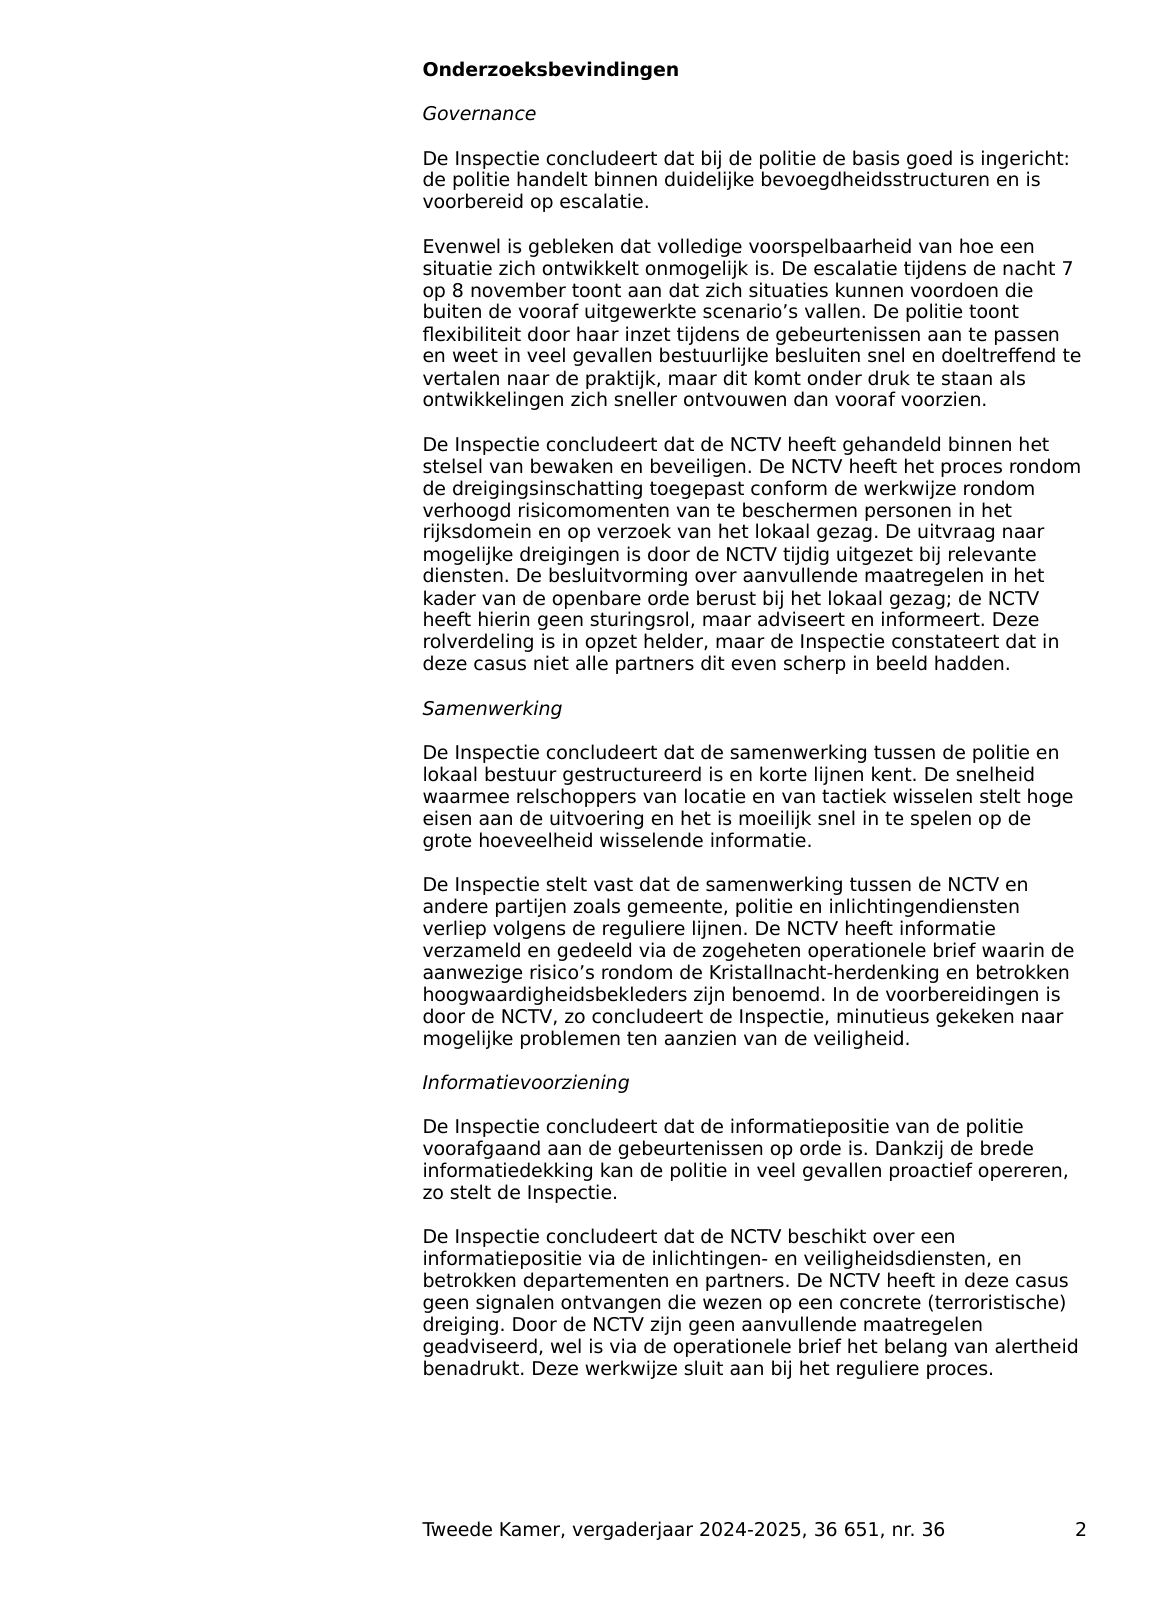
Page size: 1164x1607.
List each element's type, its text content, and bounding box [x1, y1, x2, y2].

text De Inspectie concludeert dat de samenwerking tussen de politie en lokaal bestuur gestructureerd is en korte lijnen kent. De snelheid waarmee relschoppers van locatie en van tactiek wisselen stelt hoge eisen aan de uitvoering en het is moeilijk snel in te spelen op de grote hoeveelheid wisselende informatie. [422, 742, 1087, 852]
text De Inspectie concludeert dat bij de politie de basis goed is ingericht: de politie handelt binnen duidelijke bevoegdheidsstructuren en is voorbereid op escalatie. [422, 147, 1087, 213]
text De Inspectie concludeert dat de NCTV heeft gehandeld binnen het stelsel van bewaken en beveiligen. De NCTV heeft het proces rondom de dreigingsinschatting toegepast conform de werkwijze rondom verhoogd risicomomenten van te beschermen personen in het rijksdomein en op verzoek van het lokaal gezag. De uitvraag naar mogelijke dreigingen is door de NCTV tijdig uitgezet bij relevante diensten. De besluitvorming over aanvullende maatregelen in het kader van de openbare orde berust bij het lokaal gezag; de NCTV heeft hierin geen sturingsrol, maar adviseert en informeert. Deze rolverdeling is in opzet helder, maar de Inspectie constateert dat in deze casus niet alle partners dit even scherp in beeld hadden. [422, 433, 1087, 675]
text De Inspectie concludeert dat de NCTV beschikt over een informatiepositie via de inlichtingen- en veiligheidsdiensten, en betrokken departementen en partners. De NCTV heeft in deze casus geen signalen ontvangen die wezen op een concrete (terroristische) dreiging. Door de NCTV zijn geen aanvullende maatregelen geadviseerd, wel is via de operationele brief het belang van alertheid benadrukt. Deze werkwijze sluit aan bij het reguliere proces. [422, 1226, 1087, 1380]
subtitle Samenwerking [422, 697, 1087, 719]
text Evenwel is gebleken dat volledige voorspelbaarheid van hoe een situatie zich ontwikkelt onmogelijk is. De escalatie tijdens de nacht 7 op 8 november toont aan dat zich situaties kunnen voordoen die buiten de vooraf uitgewerkte scenario’s vallen. De politie toont flexibiliteit door haar inzet tijdens de gebeurtenissen aan te passen en weet in veel gevallen bestuurlijke besluiten snel en doeltreffend te vertalen naar de praktijk, maar dit komt onder druk te staan als ontwikkelingen zich sneller ontvouwen dan vooraf voorzien. [422, 236, 1087, 411]
subtitle Informatievoorziening [422, 1072, 1087, 1094]
subtitle Governance [422, 103, 1087, 125]
text De Inspectie concludeert dat de informatiepositie van de politie voorafgaand aan de gebeurtenissen op orde is. Dankzij de brede informatiedekking kan de politie in veel gevallen proactief opereren, zo stelt de Inspectie. [422, 1116, 1087, 1204]
subtitle Onderzoeksbevindingen [422, 59, 1087, 81]
text De Inspectie stelt vast dat de samenwerking tussen de NCTV en andere partijen zoals gemeente, politie en inlichtingendiensten verliep volgens de reguliere lijnen. De NCTV heeft informatie verzameld en gedeeld via de zogeheten operationele brief waarin de aanwezige risico’s rondom de Kristallnacht-herdenking en betrokken hoogwaardigheidsbekleders zijn benoemd. In de voorbereidingen is door de NCTV, zo concludeert de Inspectie, minutieus gekeken naar mogelijke problemen ten aanzien van de veiligheid. [422, 874, 1087, 1049]
